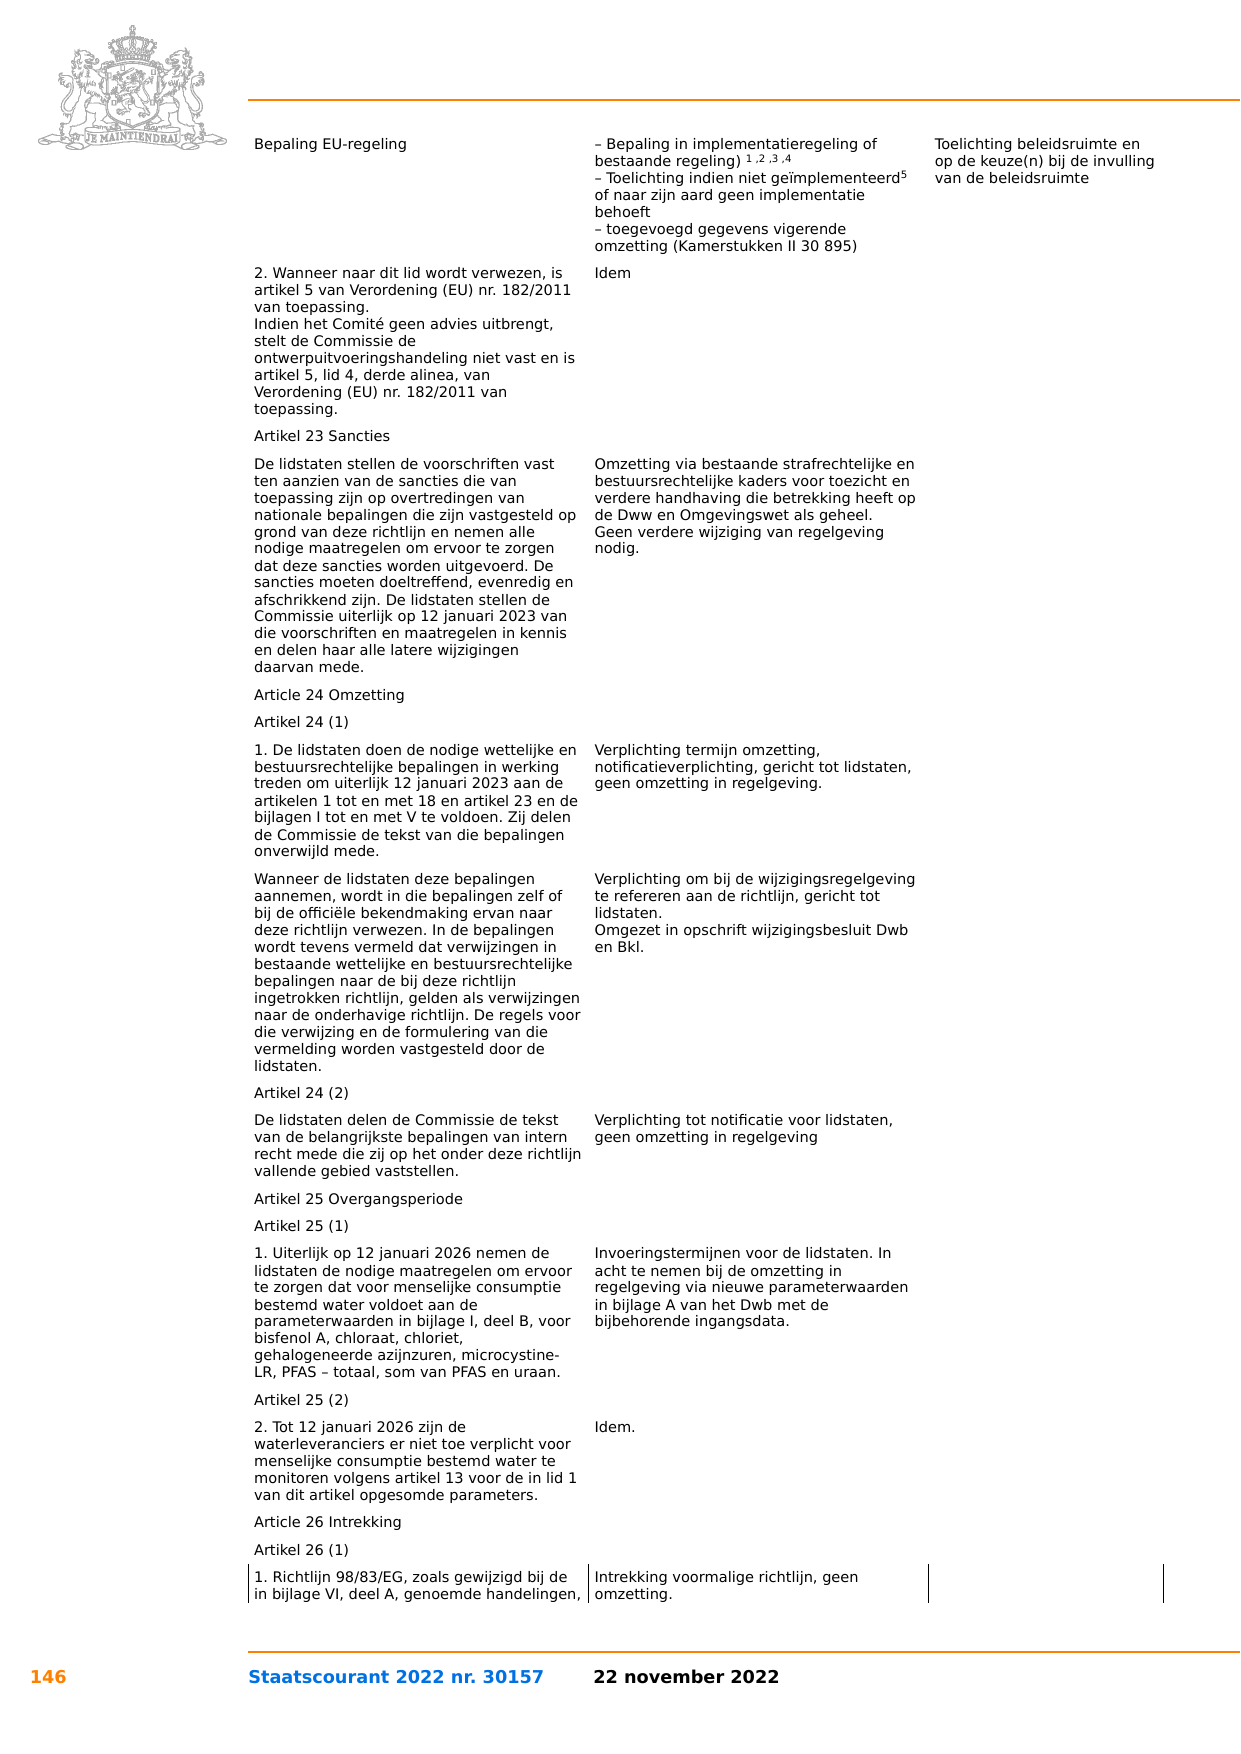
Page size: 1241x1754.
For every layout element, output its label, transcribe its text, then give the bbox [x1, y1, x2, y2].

table_cell Artikel 23 Sancties [249, 424, 588, 450]
table_cell [589, 709, 928, 736]
table_cell [929, 1414, 1163, 1509]
table_cell Verplichting termijn omzetting, notificatieverplichting, gericht tot lidstaten, geen omzetting in regelgeving. [589, 737, 928, 865]
table_cell [929, 1186, 1163, 1212]
table_cell [929, 1080, 1163, 1107]
table_cell Invoeringstermijnen voor de lidstaten. In acht te nemen bij de omzetting in regelgeving via nieuwe parameterwaarden in bijlage A van het Dwb met de bijbehorende ingangsdata. [589, 1241, 928, 1386]
table_cell [929, 866, 1163, 1079]
table_cell 2. Wanneer naar dit lid wordt verwezen, is artikel 5 van Verordening (EU) nr. 182/2011 van toepassing. Indien het Comité geen advies uitbrengt, stelt de Commissie de ontwerpuitvoeringshandeling niet vast en is artikel 5, lid 4, derde alinea, van Verordening (EU) nr. 182/2011 van toepassing. [249, 260, 588, 422]
table_cell [589, 1080, 928, 1107]
table_cell [929, 737, 1163, 865]
table_cell [589, 682, 928, 708]
table_cell De lidstaten stellen de voorschriften vast ten aanzien van de sancties die van toepassing zijn op overtredingen van nationale bepalingen die zijn vastgesteld op grond van deze richtlijn en nemen alle nodige maatregelen om ervoor te zorgen dat deze sancties worden uitgevoerd. De sancties moeten doeltreffend, evenredig en afschrikkend zijn. De lidstaten stellen de Commissie uiterlijk op 12 januari 2023 van die voorschriften en maatregelen in kennis en delen haar alle latere wijzigingen daarvan mede. [249, 451, 588, 681]
table_cell Artikel 25 (1) [249, 1213, 588, 1240]
table_cell Artikel 25 (2) [249, 1387, 588, 1413]
table_cell 1. Uiterlijk op 12 januari 2026 nemen de lidstaten de nodige maatregelen om ervoor te zorgen dat voor menselijke consumptie bestemd water voldoet aan de parameterwaarden in bijlage I, deel B, voor bisfenol A, chloraat, chloriet, gehalogeneerde azijnzuren, microcystine-LR, PFAS – totaal, som van PFAS en uraan. [249, 1241, 588, 1386]
table_cell [589, 1510, 928, 1536]
table_cell [929, 1213, 1163, 1240]
table_cell Idem. [589, 1414, 928, 1509]
table_cell Omzetting via bestaande strafrechtelijke en bestuursrechtelijke kaders voor toezicht en verdere handhaving die betrekking heeft op de Dww en Omgevingswet als geheel. Geen verdere wijziging van regelgeving nodig. [589, 451, 928, 681]
table_cell Article 24 Omzetting [249, 682, 588, 708]
table_cell [929, 1510, 1163, 1536]
table_header Toelichting beleidsruimte en op de keuze(n) bij de invulling van de beleidsruimte [929, 131, 1163, 259]
table_cell [929, 260, 1163, 422]
table_cell [929, 451, 1163, 681]
table_cell [929, 682, 1163, 708]
table_cell Artikel 24 (2) [249, 1080, 588, 1107]
table_cell Artikel 24 (1) [249, 709, 588, 736]
table_cell Verplichting om bij de wijzigingsregelgeving te refereren aan de richtlijn, gericht tot lidstaten. Omgezet in opschrift wijzigingsbesluit Dwb en Bkl. [589, 866, 928, 1079]
table_cell Idem [589, 260, 928, 422]
table_cell [589, 1387, 928, 1413]
table_cell Artikel 25 Overgangsperiode [249, 1186, 588, 1212]
table_cell [929, 1537, 1163, 1563]
table_cell 2. Tot 12 januari 2026 zijn de waterleveranciers er niet toe verplicht voor menselijke consumptie bestemd water te monitoren volgens artikel 13 voor de in lid 1 van dit artikel opgesomde parameters. [249, 1414, 588, 1509]
table_cell 1. De lidstaten doen de nodige wettelijke en bestuursrechtelijke bepalingen in werking treden om uiterlijk 12 januari 2023 aan de artikelen 1 tot en met 18 en artikel 23 en de bijlagen I tot en met V te voldoen. Zij delen de Commissie de tekst van die bepalingen onverwijld mede. [249, 737, 588, 865]
table_cell [589, 1537, 928, 1563]
table_header Bepaling EU-regeling [249, 131, 588, 259]
table_cell [589, 1213, 928, 1240]
table_cell Intrekking voormalige richtlijn, geen omzetting. [589, 1565, 928, 1603]
table_cell [589, 1186, 928, 1212]
table_cell [929, 1565, 1163, 1603]
table_cell [929, 1241, 1163, 1386]
table_cell 1. Richtlijn 98/83/EG, zoals gewijzigd bij de in bijlage VI, deel A, genoemde handelingen, [249, 1565, 588, 1603]
table_cell Article 26 Intrekking [249, 1510, 588, 1536]
table_cell [589, 424, 928, 450]
table_cell De lidstaten delen de Commissie de tekst van de belangrijkste bepalingen van intern recht mede die zij op het onder deze richtlijn vallende gebied vaststellen. [249, 1108, 588, 1185]
table_cell Artikel 26 (1) [249, 1537, 588, 1563]
table_cell [929, 1108, 1163, 1185]
picture [38, 25, 227, 150]
table_header – Bepaling in implementatieregeling of bestaande regeling) 1,2,3,4 – Toelichting indien niet geïmplementeerd5 of naar zijn aard geen implementatie behoeft – toegevoegd gegevens vigerende omzetting (Kamerstukken II 30 895) [589, 131, 928, 259]
table_cell [929, 1387, 1163, 1413]
table_cell Wanneer de lidstaten deze bepalingen aannemen, wordt in die bepalingen zelf of bij de officiële bekendmaking ervan naar deze richtlijn verwezen. In de bepalingen wordt tevens vermeld dat verwijzingen in bestaande wettelijke en bestuursrechtelijke bepalingen naar de bij deze richtlijn ingetrokken richtlijn, gelden als verwijzingen naar de onderhavige richtlijn. De regels voor die verwijzing en de formulering van die vermelding worden vastgesteld door de lidstaten. [249, 866, 588, 1079]
table_cell [929, 424, 1163, 450]
table_cell Verplichting tot notificatie voor lidstaten, geen omzetting in regelgeving [589, 1108, 928, 1185]
table_cell [929, 709, 1163, 736]
